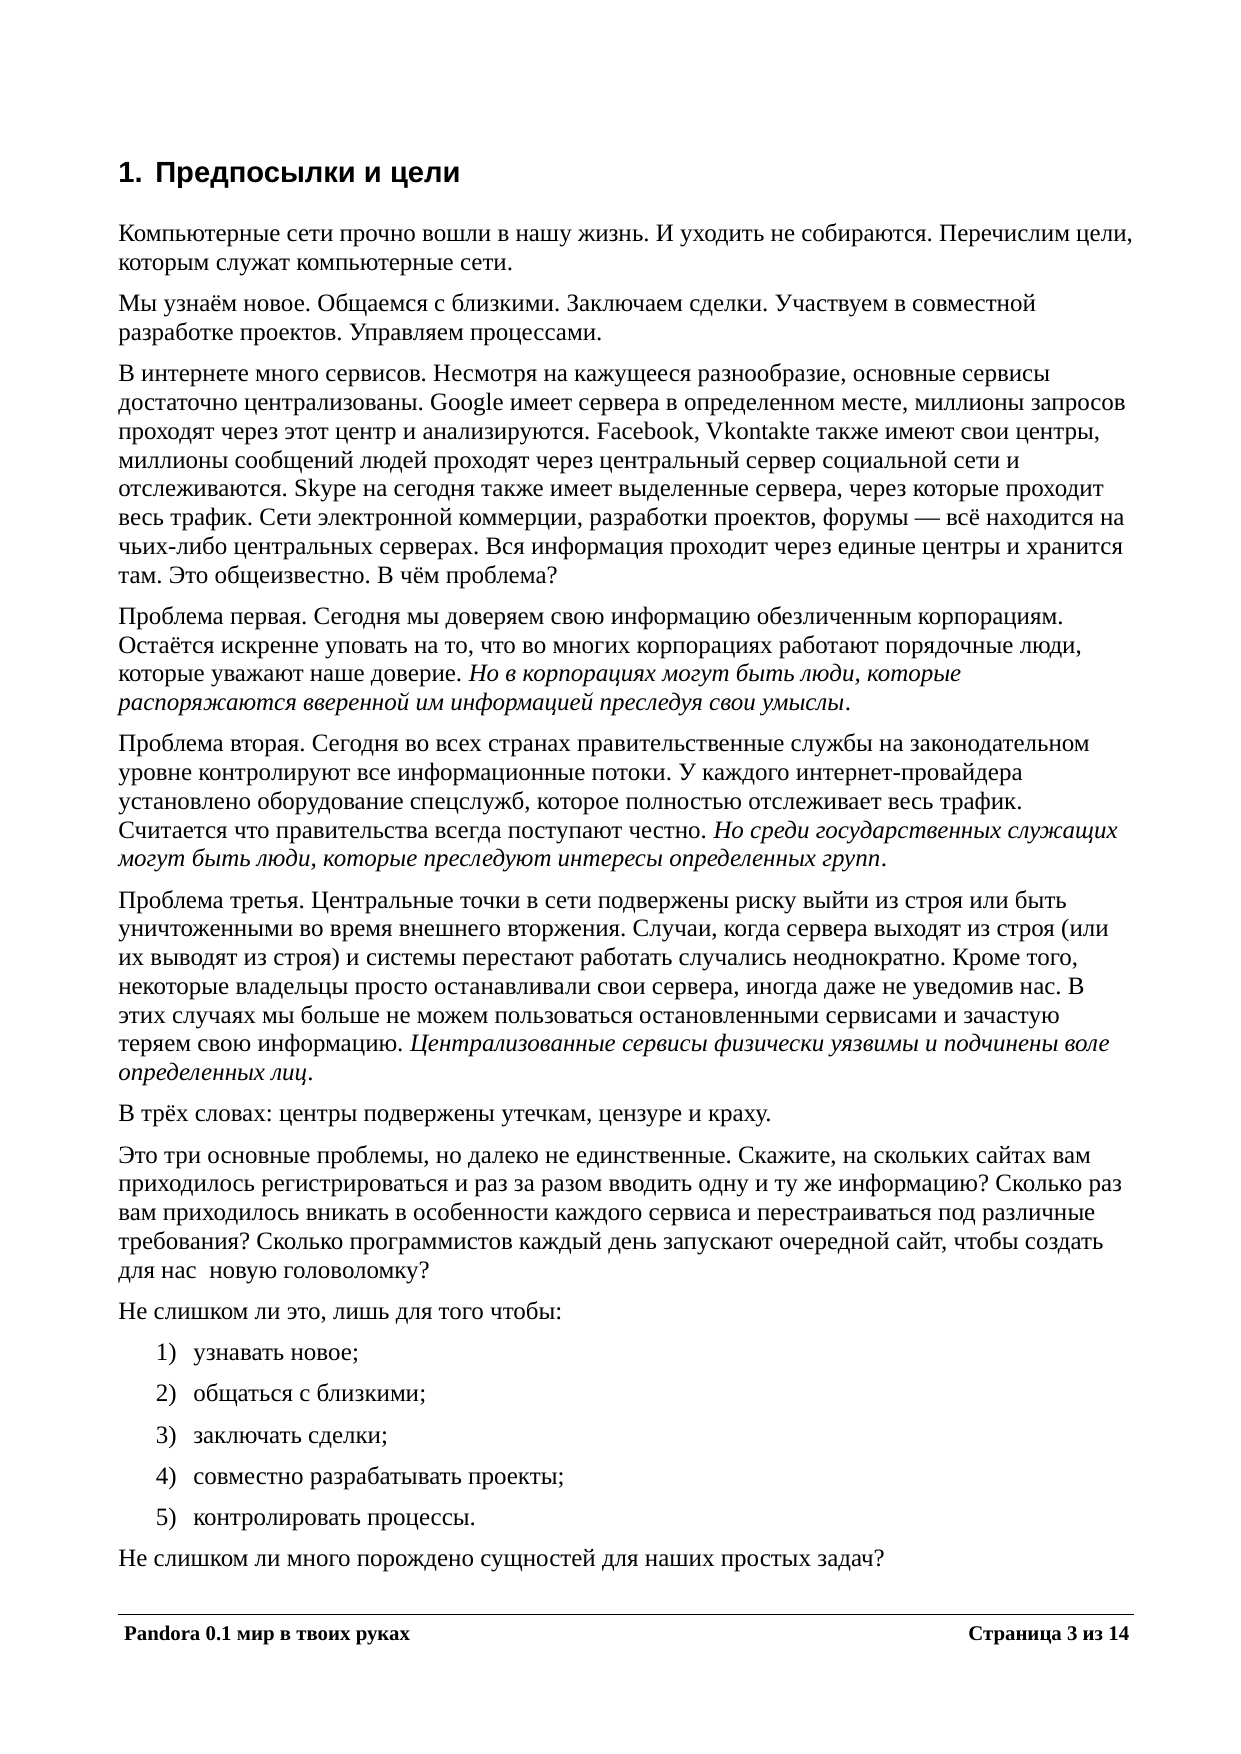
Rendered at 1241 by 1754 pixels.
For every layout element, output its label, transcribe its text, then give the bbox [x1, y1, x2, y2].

list узнавать новое; [156, 1337, 1134, 1366]
text Проблема первая. Сегодня мы доверяем свою информацию обезличенным корпорациям. Остаётся искренне уповать на то, что во многих корпорациях работают порядочные люди, которые уважают наше доверие. Но в корпорациях могут быть люди, которые распоряжаются вверенной им информацией преследуя свои умыслы. [118, 601, 1134, 716]
text Не слишком ли много порождено сущностей для наших простых задач? [118, 1543, 1134, 1572]
list совместно разрабатывать проекты; [156, 1461, 1134, 1490]
list контролировать процессы. [156, 1502, 1134, 1531]
text Мы узнаём новое. Общаемся с близкими. Заключаем сделки. Участвуем в совместной разработке проектов. Управляем процессами. [118, 288, 1134, 346]
list общаться с близкими; [156, 1378, 1134, 1407]
text Проблема вторая. Сегодня во всех странах правительственные службы на законодательном уровне контролируют все информационные потоки. У каждого интернет-провайдера установлено оборудование спецслужб, которое полностью отслеживает весь трафик. Считается что правительства всегда поступают честно. Но среди государственных служащих могут быть люди, которые преследуют интересы определенных групп. [118, 728, 1134, 872]
text Компьютерные сети прочно вошли в нашу жизнь. И уходить не собираются. Перечислим цели, которым служат компьютерные сети. [118, 218, 1134, 276]
text В интернете много сервисов. Несмотря на кажущееся разнообразие, основные сервисы достаточно централизованы. Google имеет сервера в определенном месте, миллионы запросов проходят через этот центр и анализируются. Facebook, Vkontakte также имеют свои центры, миллионы сообщений людей проходят через центральный сервер социальной сети и отслеживаются. Skype на сегодня также имеет выделенные сервера, через которые проходит весь трафик. Сети электронной коммерции, разработки проектов, форумы — всё находится на чьих-либо центральных серверах. Вся информация проходит через единые центры и хранится там. Это общеизвестно. В чём проблема? [118, 358, 1134, 588]
text Это три основные проблемы, но далеко не единственные. Скажите, на скольких сайтах вам приходилось регистрироваться и раз за разом вводить одну и ту же информацию? Сколько раз вам приходилось вникать в особенности каждого сервиса и перестраиваться под различные требования? Сколько программистов каждый день запускают очередной сайт, чтобы создать для нас новую головоломку? [118, 1140, 1134, 1283]
text Проблема третья. Центральные точки в сети подвержены риску выйти из строя или быть уничтоженными во время внешнего вторжения. Случаи, когда сервера выходят из строя (или их выводят из строя) и системы перестают работать случались неоднократно. Кроме того, некоторые владельцы просто останавливали свои сервера, иногда даже не уведомив нас. В этих случаях мы больше не можем пользоваться остановленными сервисами и зачастую теряем свою информацию. Централизованные сервисы физически уязвимы и подчинены воле определенных лиц. [118, 885, 1134, 1086]
list заключать сделки; [156, 1420, 1134, 1448]
subtitle Предпосылки и цели [118, 155, 1134, 188]
text Не слишком ли это, лишь для того чтобы: [118, 1296, 1134, 1325]
text В трёх словах: центры подвержены утечкам, цензуре и краху. [118, 1098, 1134, 1127]
